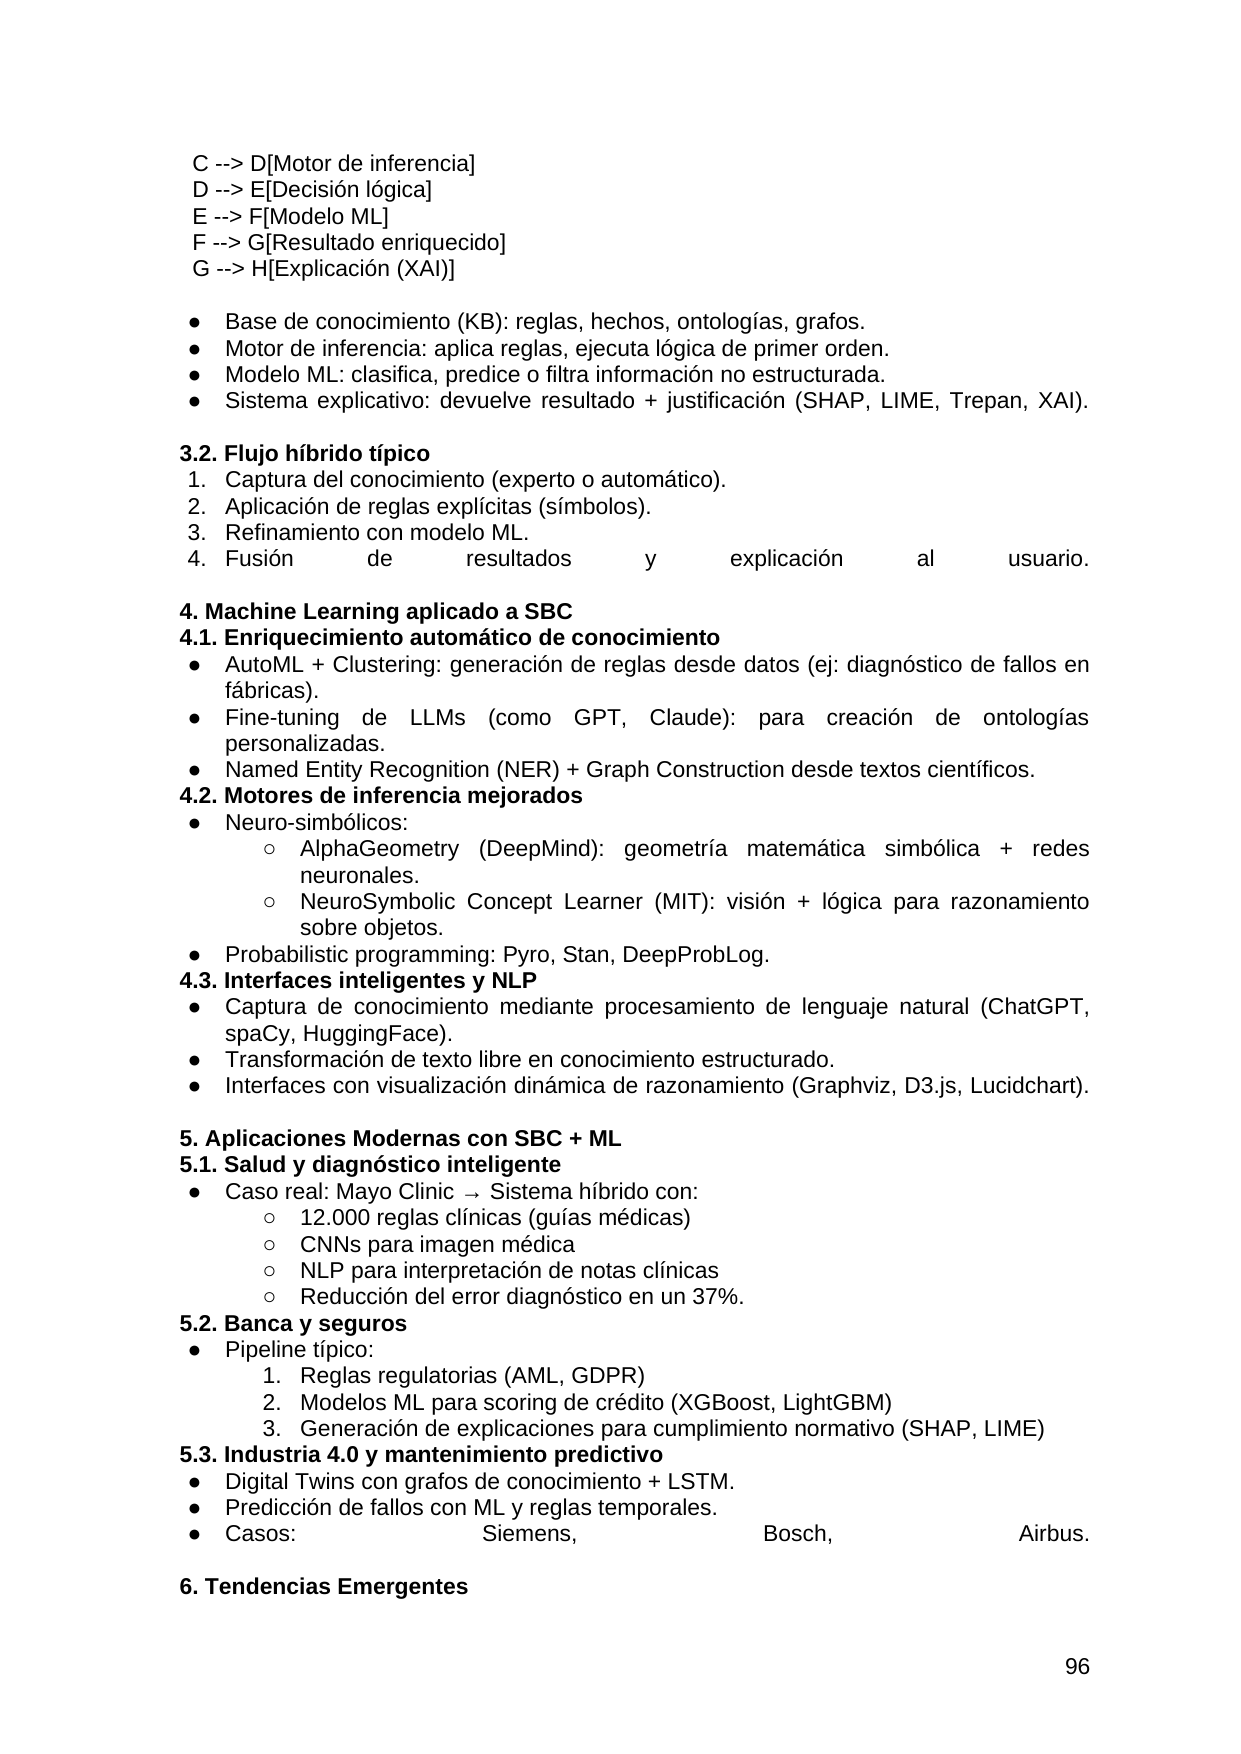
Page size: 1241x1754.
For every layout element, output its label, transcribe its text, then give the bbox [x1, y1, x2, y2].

text 5. Aplicaciones Modernas con SBC + ML [179, 1125, 1090, 1151]
list NeuroSymbolic Concept Learner (MIT): visión + lógica para razonamiento sobre objetos. [262, 888, 1090, 941]
list Probabilistic programming: Pyro, Stan, DeepProbLog. [187, 941, 1090, 967]
text D --> E[Decisión lógica] [179, 176, 1090, 203]
text 4.3. Interfaces inteligentes y NLP [179, 967, 1090, 993]
list Modelo ML: clasifica, predice o filtra información no estructurada. [187, 361, 1090, 387]
text 4.1. Enriquecimiento automático de conocimiento [179, 624, 1090, 651]
list Aplicación de reglas explícitas (símbolos). [187, 493, 1090, 519]
list Transformación de texto libre en conocimiento estructurado. [187, 1046, 1090, 1072]
text 3.2. Flujo híbrido típico [179, 440, 1090, 466]
text G --> H[Explicación (XAI)] [179, 255, 1090, 282]
list Reglas regulatorias (AML, GDPR) [262, 1362, 1090, 1389]
list Captura de conocimiento mediante procesamiento de lenguaje natural (ChatGPT, spaCy, HuggingFace). [187, 993, 1090, 1046]
list Sistema explicativo: devuelve resultado + justificación (SHAP, LIME, Trepan, XAI). [187, 387, 1090, 440]
text 6. Tendencias Emergentes [179, 1573, 1090, 1599]
list Generación de explicaciones para cumplimiento normativo (SHAP, LIME) [262, 1415, 1090, 1441]
list Predicción de fallos con ML y reglas temporales. [187, 1494, 1090, 1520]
list Interfaces con visualización dinámica de razonamiento (Graphviz, D3.js, Lucidchart). [187, 1072, 1090, 1125]
list Neuro-simbólicos: [187, 809, 1090, 835]
text 5.1. Salud y diagnóstico inteligente [179, 1151, 1090, 1178]
list Captura del conocimiento (experto o automático). [187, 466, 1090, 493]
text 5.2. Banca y seguros [179, 1309, 1090, 1336]
text 5.3. Industria 4.0 y mantenimiento predictivo [179, 1441, 1090, 1468]
text C --> D[Motor de inferencia] [179, 150, 1090, 176]
text 4.2. Motores de inferencia mejorados [179, 782, 1090, 809]
list 12.000 reglas clínicas (guías médicas) [262, 1204, 1090, 1231]
list Refinamiento con modelo ML. [187, 519, 1090, 545]
text E --> F[Modelo ML] [179, 203, 1090, 229]
list Caso real: Mayo Clinic → Sistema híbrido con: [187, 1178, 1090, 1204]
list CNNs para imagen médica [262, 1231, 1090, 1257]
list Casos: Siemens, Bosch, Airbus. [187, 1520, 1090, 1573]
list AlphaGeometry (DeepMind): geometría matemática simbólica + redes neuronales. [262, 835, 1090, 888]
list Pipeline típico: [187, 1336, 1090, 1362]
list Reducción del error diagnóstico en un 37%. [262, 1283, 1090, 1309]
text 4. Machine Learning aplicado a SBC [179, 598, 1090, 624]
list Modelos ML para scoring de crédito (XGBoost, LightGBM) [262, 1389, 1090, 1415]
text F --> G[Resultado enriquecido] [179, 229, 1090, 255]
list Named Entity Recognition (NER) + Graph Construction desde textos científicos. [187, 756, 1090, 782]
list NLP para interpretación de notas clínicas [262, 1257, 1090, 1283]
list AutoML + Clustering: generación de reglas desde datos (ej: diagnóstico de fallos en fábricas). [187, 651, 1090, 703]
list Motor de inferencia: aplica reglas, ejecuta lógica de primer orden. [187, 334, 1090, 361]
list Digital Twins con grafos de conocimiento + LSTM. [187, 1468, 1090, 1494]
list Base de conocimiento (KB): reglas, hechos, ontologías, grafos. [187, 308, 1090, 334]
list Fine-tuning de LLMs (como GPT, Claude): para creación de ontologías personalizadas. [187, 703, 1090, 756]
list Fusión de resultados y explicación al usuario. [187, 545, 1090, 598]
